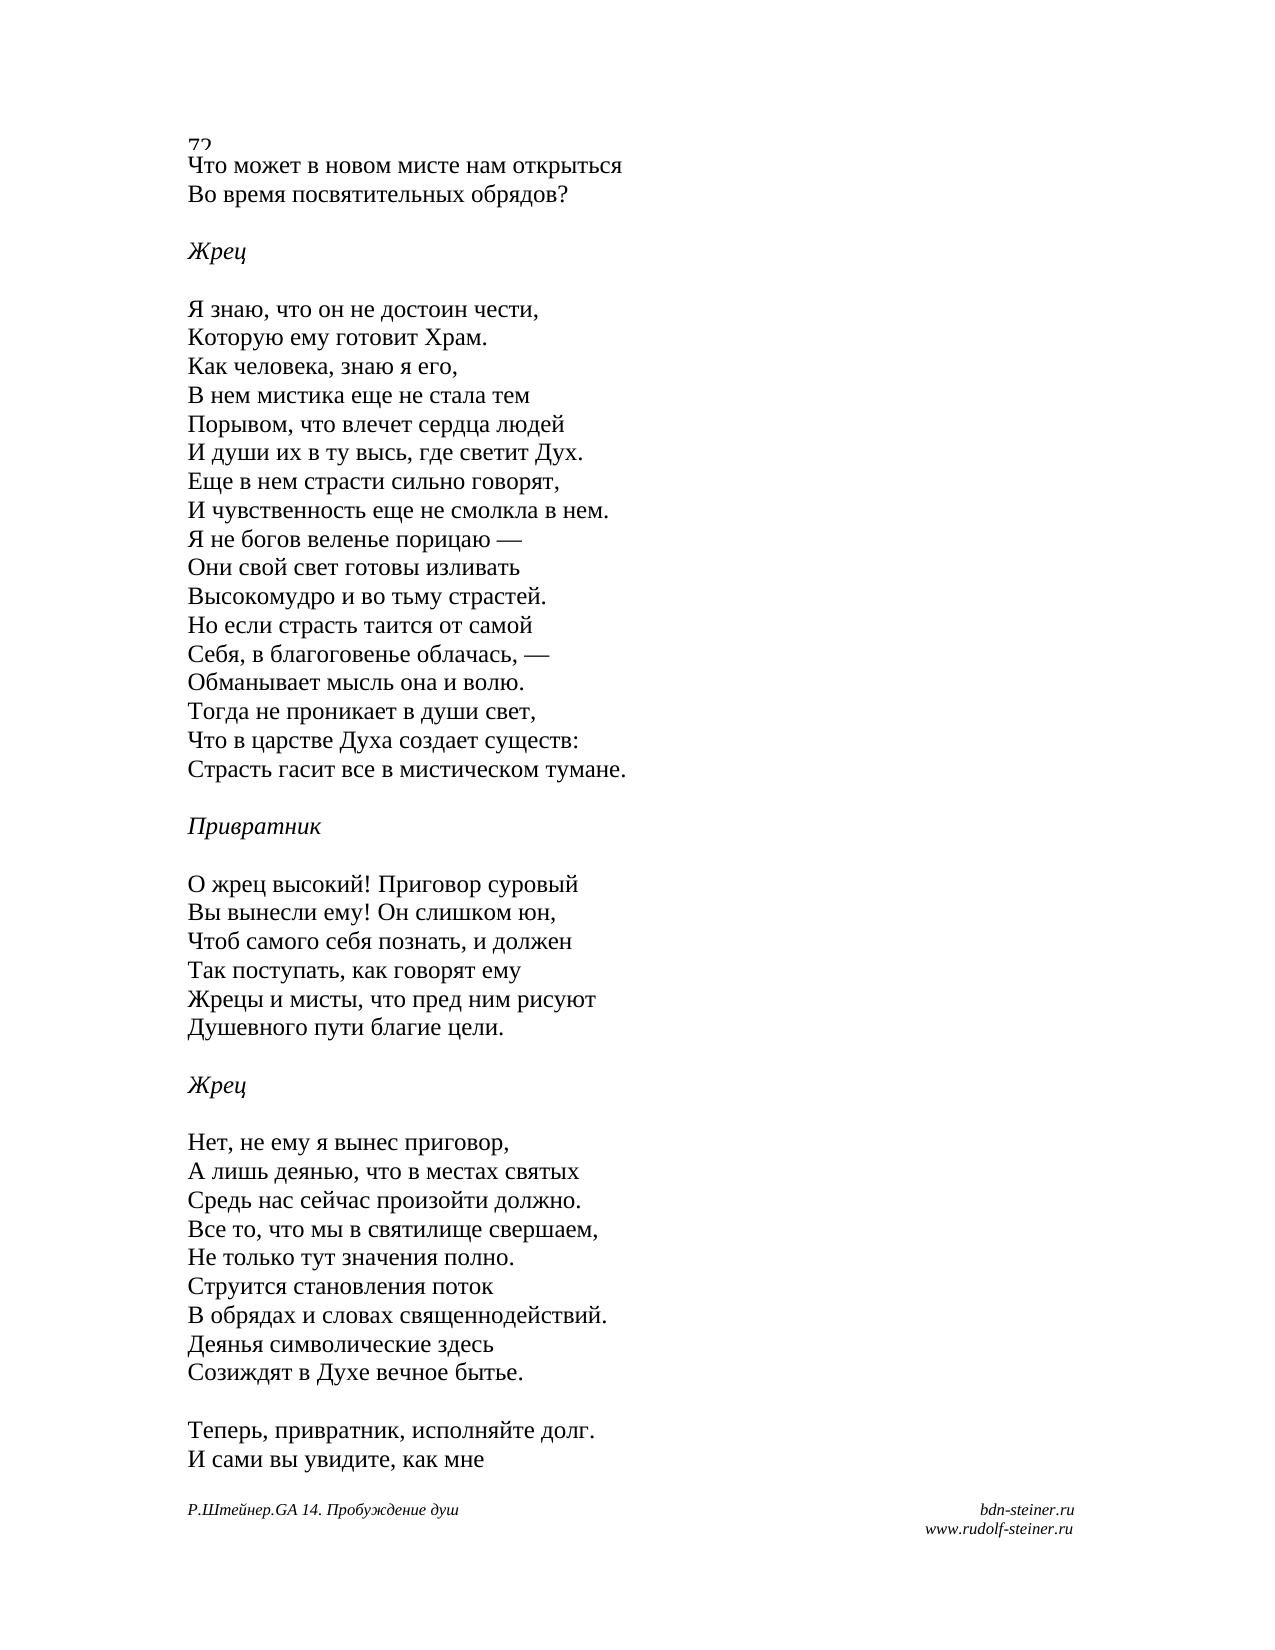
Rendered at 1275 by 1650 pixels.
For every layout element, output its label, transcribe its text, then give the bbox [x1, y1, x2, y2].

text Жрец [187, 236, 1087, 265]
text Нет, не ему я вынес приговор, А лишь деянью, что в местах святых Средь нас сейчас произойти должно. Все то, что мы в святилище свершаем, Не только тут значения полно. Струится становления поток В обрядах и словах священнодействий. Деянья символические здесь Созиждят в Духе вечное бытье. [187, 1127, 1087, 1386]
text Что может в новом мисте нам открыться Во время посвятительных обрядов? [187, 150, 1087, 207]
text Я знаю, что он не достоин чести, Которую ему готовит Храм. Как человека, знаю я его, В нем мистика еще не стала тем Порывом, что влечет сердца людей И души их в ту высь, где светит Дух. Еще в нем страсти сильно говорят, И чувственность еще не смолкла в нем. Я не богов веленье порицаю — Они свой свет готовы изливать Высокомудро и во тьму страстей. Но если страсть таится от самой Себя, в благоговенье облачась, — Обманывает мысль она и волю. Тогда не проникает в души свет, Что в царстве Духа создает существ: Страсть гасит все в мистическом тумане. [187, 294, 1087, 782]
text Жрец [187, 1070, 1087, 1099]
text Теперь, привратник, исполняйте долг. И сами вы увидите, как мне [187, 1415, 1087, 1472]
text Привратник [187, 811, 1087, 840]
text О жрец высокий! Приговор суровый Вы вынесли ему! Он слишком юн, Чтоб самого себя познать, и должен Так поступать, как говорят ему Жрецы и мисты, что пред ним рисуют Душевного пути благие цели. [187, 869, 1087, 1041]
